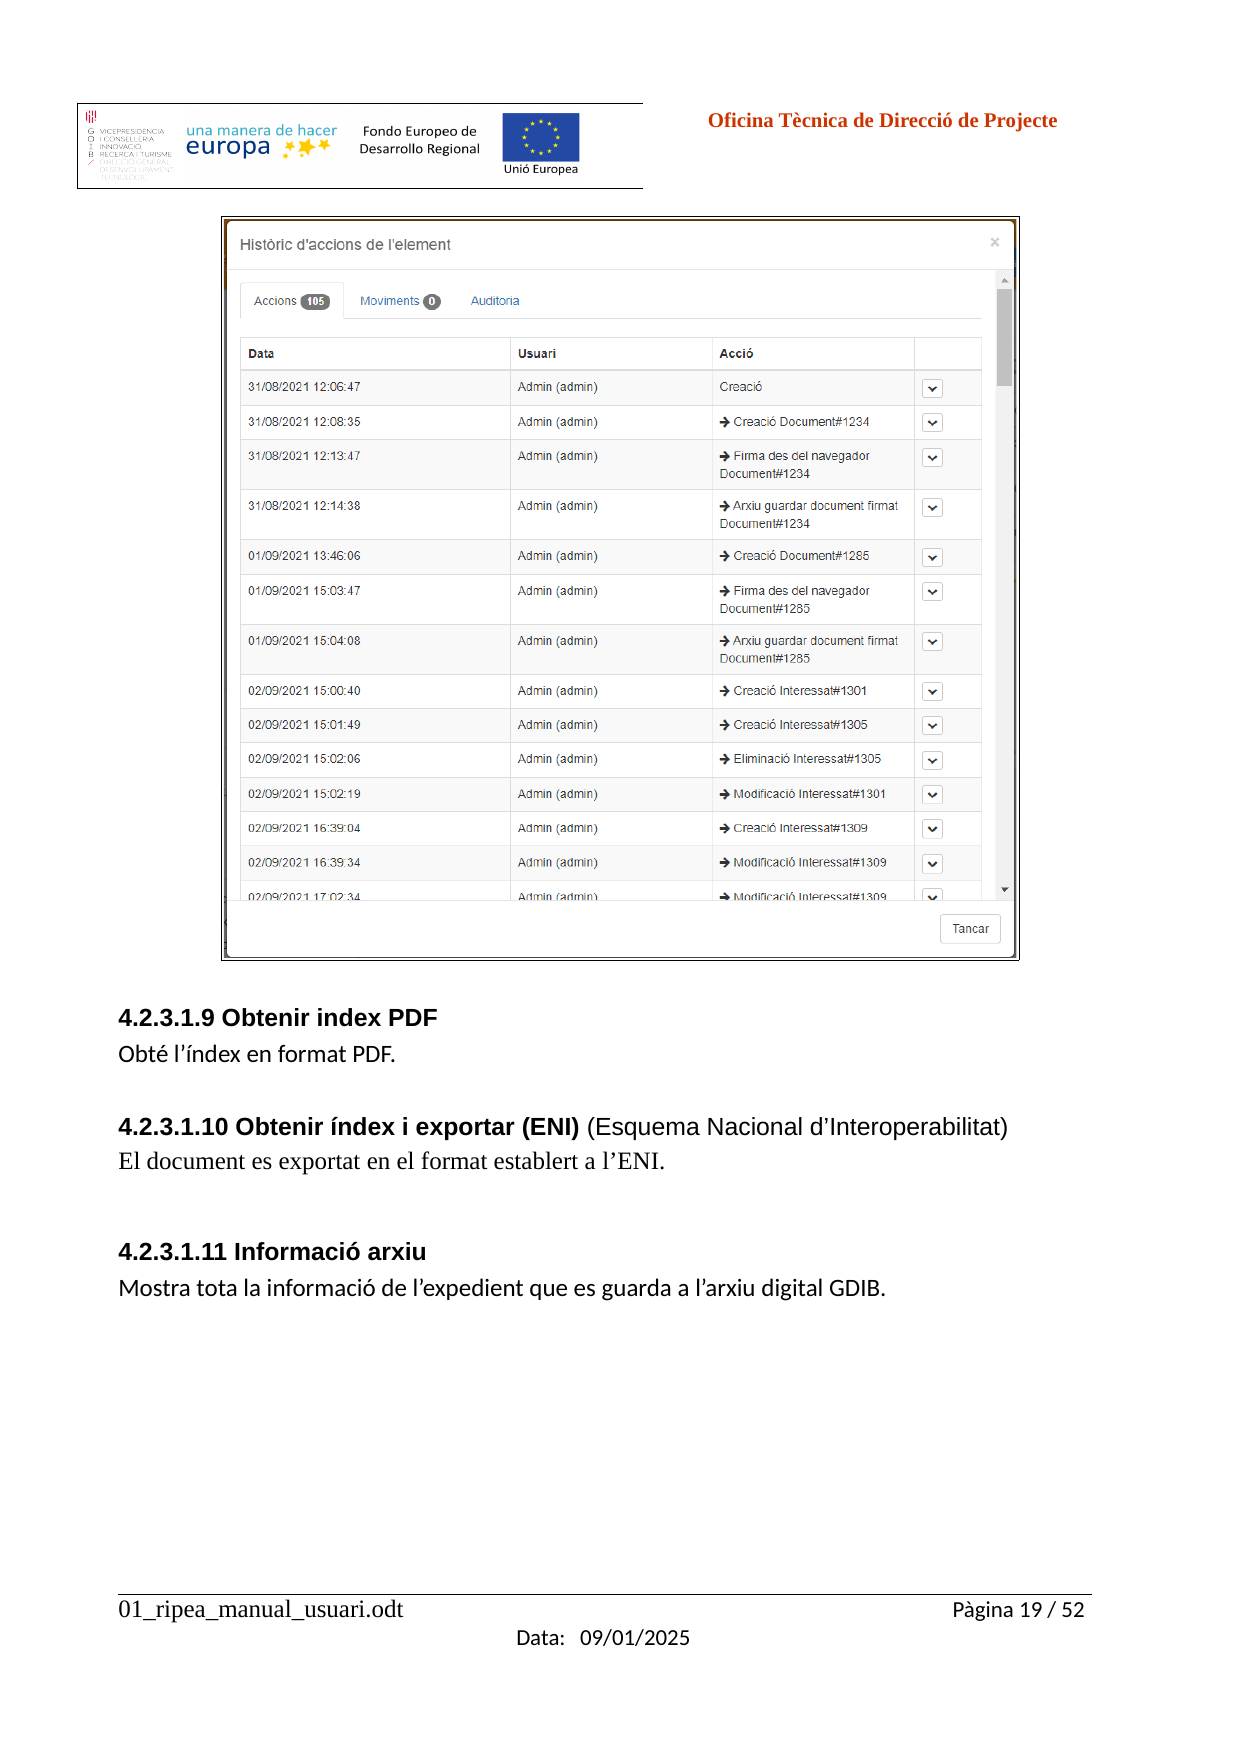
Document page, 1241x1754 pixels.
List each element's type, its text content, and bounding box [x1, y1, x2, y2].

picture [223, 219, 1017, 958]
subtitle 4.2.3.1.11 Informació arxiu [118, 1237, 1122, 1266]
subtitle 4.2.3.1.10 Obtenir índex i exportar (ENI) (Esquema Nacional d’Interoperabilitat) [118, 1112, 1122, 1140]
picture [82, 108, 178, 182]
picture [184, 108, 585, 182]
subtitle 4.2.3.1.9 Obtenir index PDF [118, 1003, 1122, 1032]
text Obté l’índex en format PDF. [118, 1038, 1122, 1068]
text Mostra tota la informació de l’expedient que es guarda a l’arxiu digital GDIB. [118, 1272, 1122, 1302]
text El document es exportat en el format establert a l’ENI. [118, 1146, 1122, 1175]
